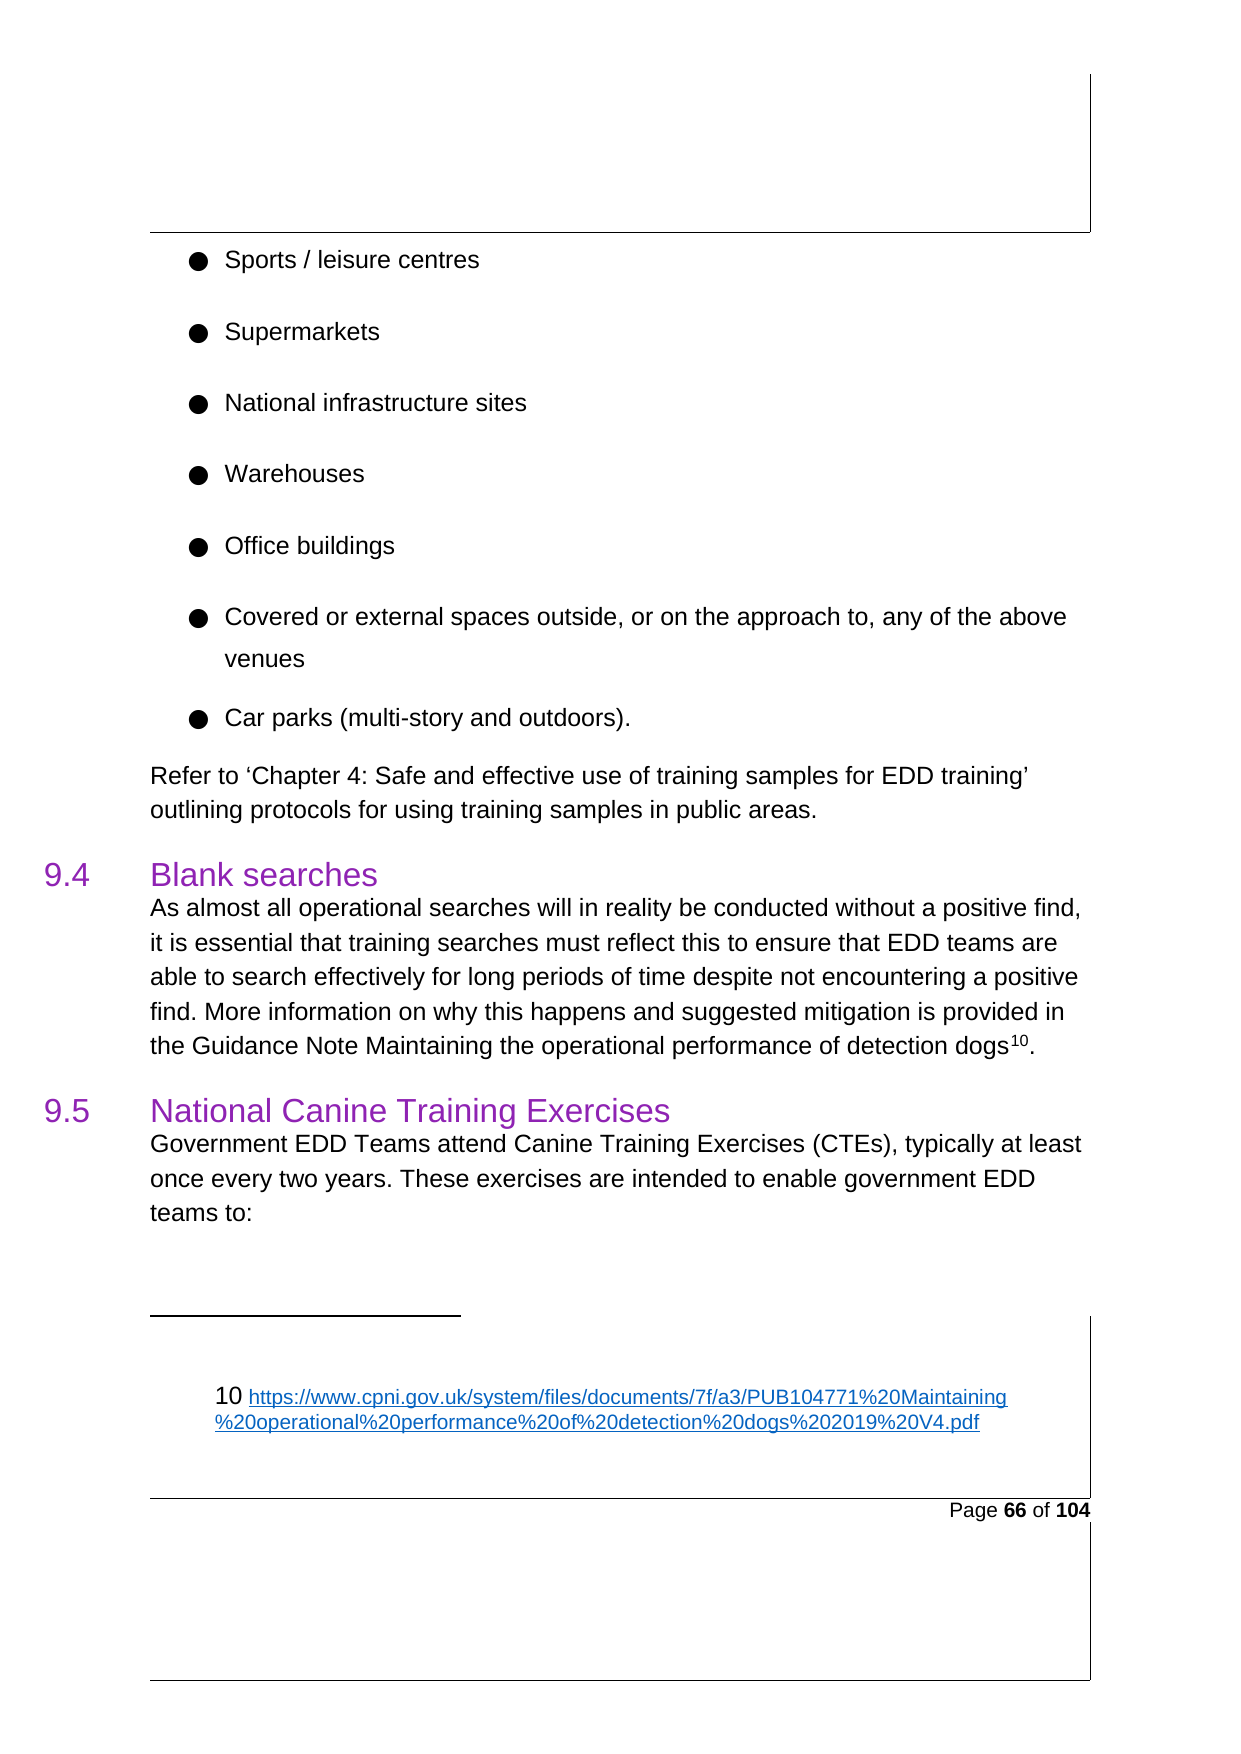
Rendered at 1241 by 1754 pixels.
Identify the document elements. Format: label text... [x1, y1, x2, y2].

list Sports / leisure centres [187, 232, 1090, 283]
list Car parks (multi-story and outdoors). [187, 689, 1090, 741]
text Refer to ‘Chapter 4: Safe and effective use of training samples for EDD training’ outlining protocols for using training samples in public areas. [150, 761, 1090, 824]
list Covered or external spaces outside, or on the approach to, any of the above venues [187, 588, 1090, 673]
list Office buildings [187, 517, 1090, 568]
subtitle Blank searches [44, 855, 1090, 893]
list National infrastructure sites [187, 374, 1090, 426]
text Government EDD Teams attend Canine Training Exercises (CTEs), typically at least once every two years. These exercises are intended to enable government EDD teams to: [150, 1129, 1090, 1227]
text https://www.cpni.gov.uk/system/files/documents/7f/a3/PUB104771%20Maintaining%20operational%20performance%20of%20detection%20dogs%202019%20V4.pdf [150, 1316, 1090, 1498]
subtitle National Canine Training Exercises [44, 1091, 1090, 1129]
list Supermarkets [187, 303, 1090, 354]
list Warehouses [187, 446, 1090, 497]
text As almost all operational searches will in reality be conducted without a positive find, it is essential that training searches must reflect this to ensure that EDD teams are able to search effectively for long periods of time despite not encountering a positive find. More information on why this happens and suggested mitigation is provided in the Guidance Note Maintaining the operational performance of detection dogs. [150, 893, 1090, 1060]
